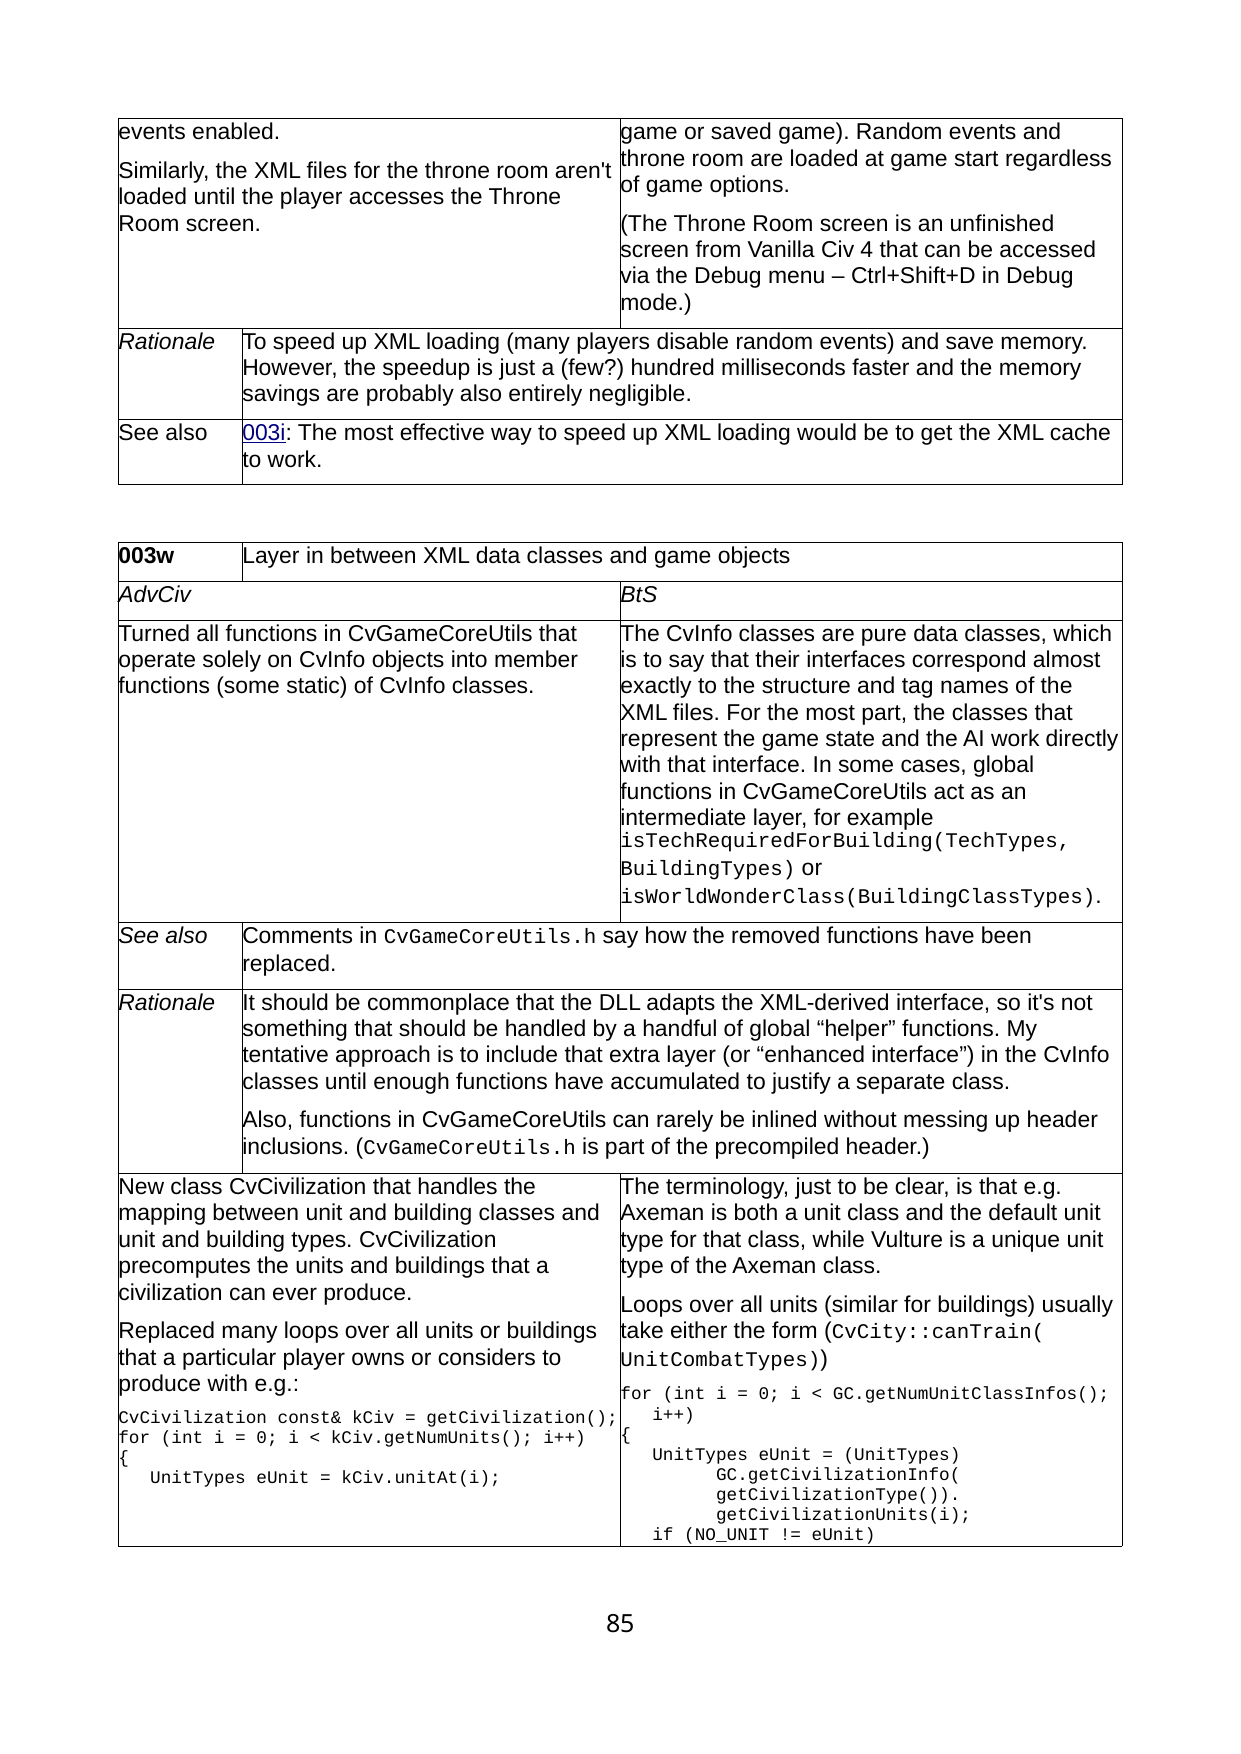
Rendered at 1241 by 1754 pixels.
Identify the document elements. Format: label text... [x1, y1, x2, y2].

table_cell See also [119, 420, 242, 484]
table_cell game or saved game). Random events and throne room are loaded at game start regardless of game options. (The Throne Room screen is an unfinished screen from Vanilla Civ 4 that can be accessed via the Debug menu – Ctrl+Shift+D in Debug mode.) [621, 119, 1122, 327]
table_cell The CvInfo classes are pure data classes, which is to say that their interfaces correspond almost exactly to the structure and tag names of the XML files. For the most part, the classes that represent the game state and the AI work directly with that interface. In some cases, global functions in CvGameCoreUtils act as an intermediate layer, for example isTechRequiredForBuilding(TechTypes, BuildingTypes) or isWorldWonderClass(BuildingClassTypes). [621, 621, 1122, 922]
table_cell New class CvCivilization that handles the mapping between unit and building classes and unit and building types. CvCivilization precomputes the units and buildings that a civilization can ever produce. Replaced many loops over all units or buildings that a particular player owns or considers to produce with e.g.: CvCivilization const& kCiv = getCivilization(); for (int i = 0; i < kCiv.getNumUnits(); i++) { UnitTypes eUnit = kCiv.unitAt(i); [119, 1174, 620, 1546]
table_cell Rationale [119, 990, 242, 1173]
table_cell The terminology, just to be clear, is that e.g. Axeman is both a unit class and the default unit type for that class, while Vulture is a unique unit type of the Axeman class. Loops over all units (similar for buildings) usually take either the form (CvCity::canTrain( UnitCombatTypes)) for (int i = 0; i < GC.getNumUnitClassInfos(); i++) { UnitTypes eUnit = (UnitTypes) GC.getCivilizationInfo( getCivilizationType()). getCivilizationUnits(i); if (NO_UNIT != eUnit) [621, 1174, 1122, 1546]
table_cell See also [119, 923, 242, 988]
table_cell events enabled. Similarly, the XML files for the throne room aren't loaded until the player accesses the Throne Room screen. [119, 119, 620, 327]
table_cell BtS [621, 582, 1122, 619]
table_header Layer in between XML data classes and game objects [243, 543, 1122, 581]
table_cell Comments in CvGameCoreUtils.h say how the removed functions have been replaced. [243, 923, 1122, 988]
table_cell Rationale [119, 329, 242, 419]
table_cell It should be commonplace that the DLL adapts the XML-derived interface, so it's not something that should be handled by a handful of global “helper” functions. My tentative approach is to include that extra layer (or “enhanced interface”) in the CvInfo classes until enough functions have accumulated to justify a separate class. Also, functions in CvGameCoreUtils can rarely be inlined without messing up header inclusions. (CvGameCoreUtils.h is part of the precompiled header.) [243, 990, 1122, 1173]
table_header 003w [119, 543, 242, 581]
table_cell AdvCiv [119, 582, 620, 619]
table_cell Turned all functions in CvGameCoreUtils that operate solely on CvInfo objects into member functions (some static) of CvInfo classes. [119, 621, 620, 922]
table_cell 003i: The most effective way to speed up XML loading would be to get the XML cache to work. [243, 420, 1122, 484]
table_cell To speed up XML loading (many players disable random events) and save memory. However, the speedup is just a (few?) hundred milliseconds faster and the memory savings are probably also entirely negligible. [243, 329, 1122, 419]
